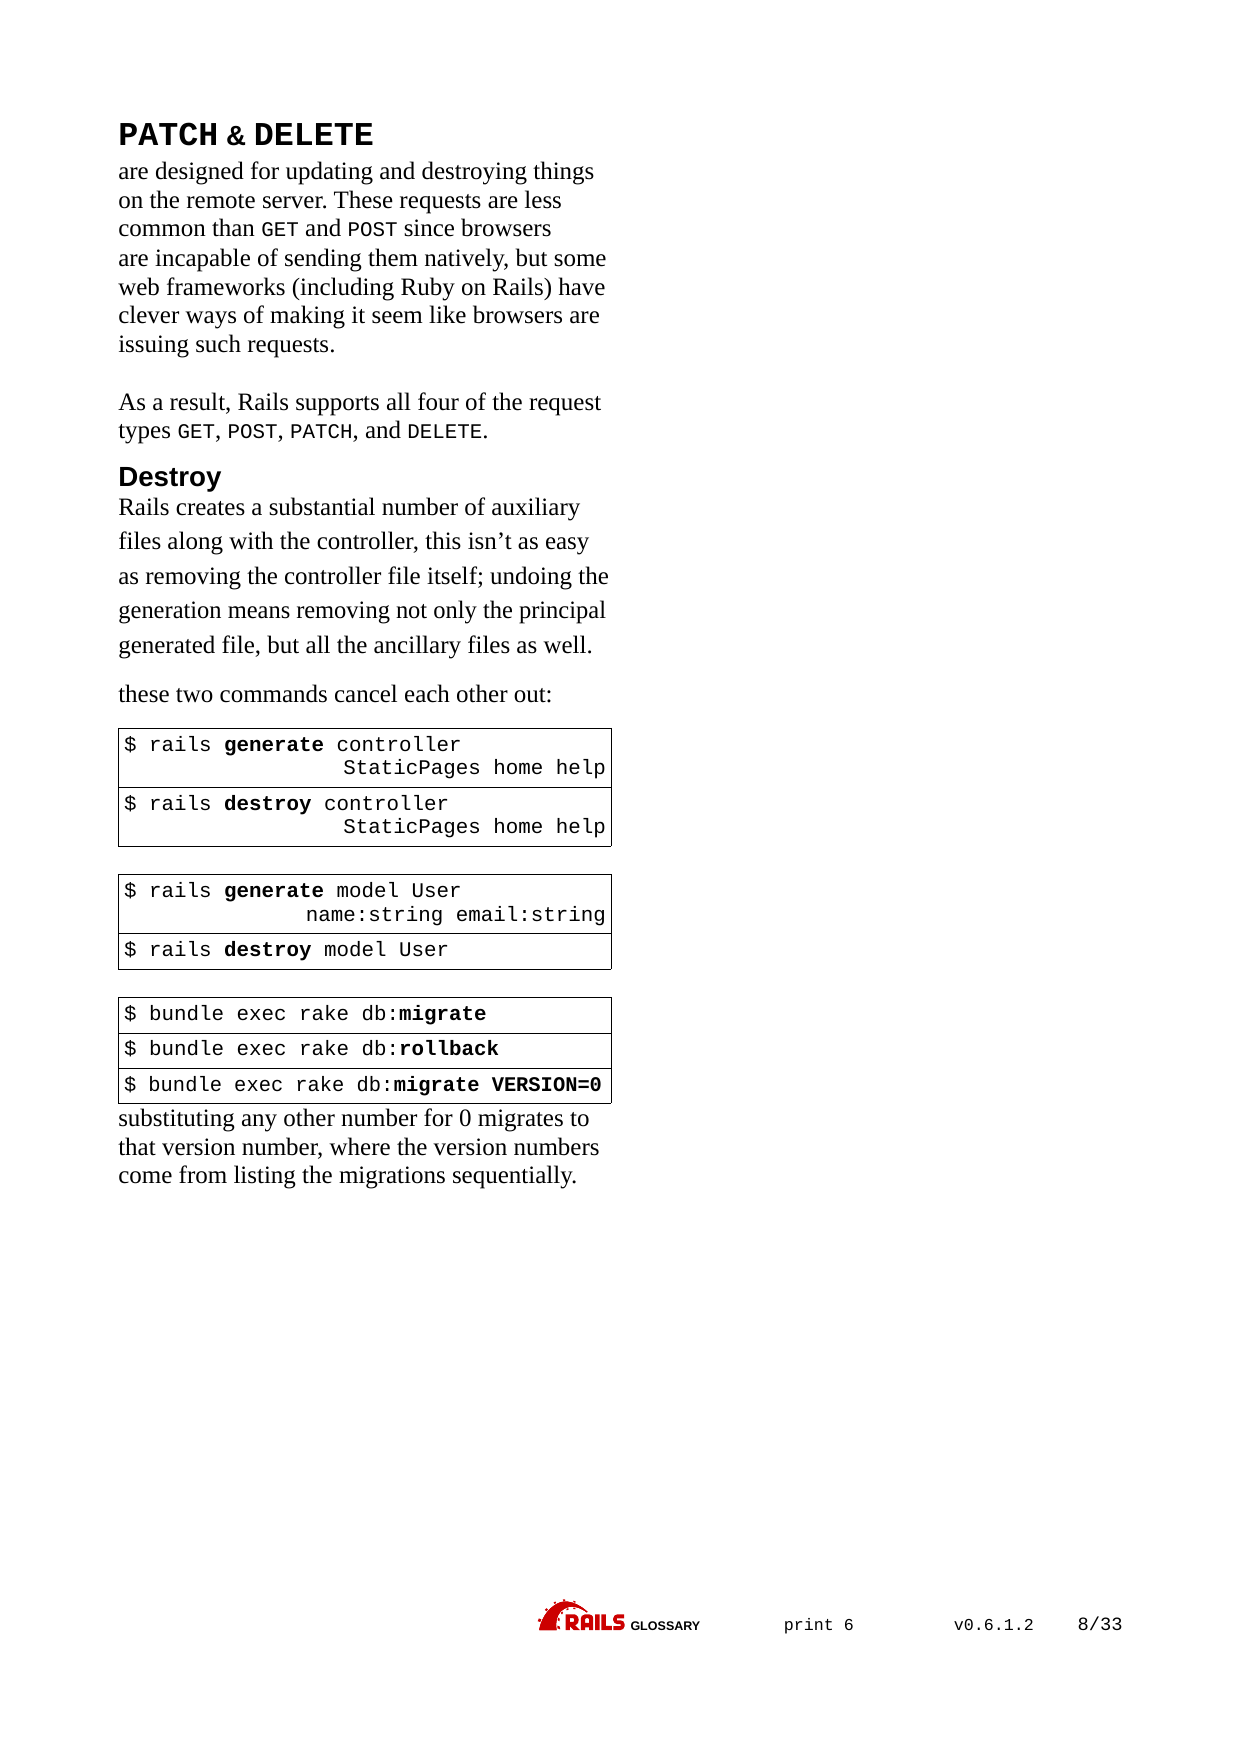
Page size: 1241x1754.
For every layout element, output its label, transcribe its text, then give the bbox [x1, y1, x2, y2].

text these two commands cancel each other out: [118, 679, 611, 707]
text Rails creates a substantial number of auxiliary files along with the controller, this isn’t as easy as removing the controller file itself; undoing the generation means removing not only the principal generated file, but all the ancillary files as well. [118, 492, 611, 658]
subtitle PATCH & DELETE [118, 118, 611, 156]
table_cell $ rails destroy controller StaticPages home help [119, 788, 611, 846]
table_cell $ bundle exec rake db:rollback [119, 1034, 611, 1068]
table_header $ rails generate model User name:string email:string [119, 875, 611, 933]
table_header $ bundle exec rake db:migrate [119, 998, 611, 1032]
text substituting any other number for 0 migrates to that version number, where the version numbers come from listing the migrations sequentially. [118, 1104, 611, 1189]
table_cell $ bundle exec rake db:migrate VERSION=0 [119, 1069, 611, 1103]
text As a result, Rails supports all four of the request types GET, POST, PATCH, and DELETE. [118, 387, 611, 445]
table_cell $ rails destroy model User [119, 934, 611, 968]
table_header $ rails generate controller StaticPages home help [119, 729, 611, 787]
text are incapable of sending them natively, but some web frameworks (including Ruby on Rails) have clever ways of making it seem like browsers are issuing such requests. [118, 243, 611, 358]
text are designed for updating and destroying things on the remote server. These requests are less common than GET and POST since browsers [118, 156, 611, 243]
subtitle Destroy [118, 460, 611, 492]
